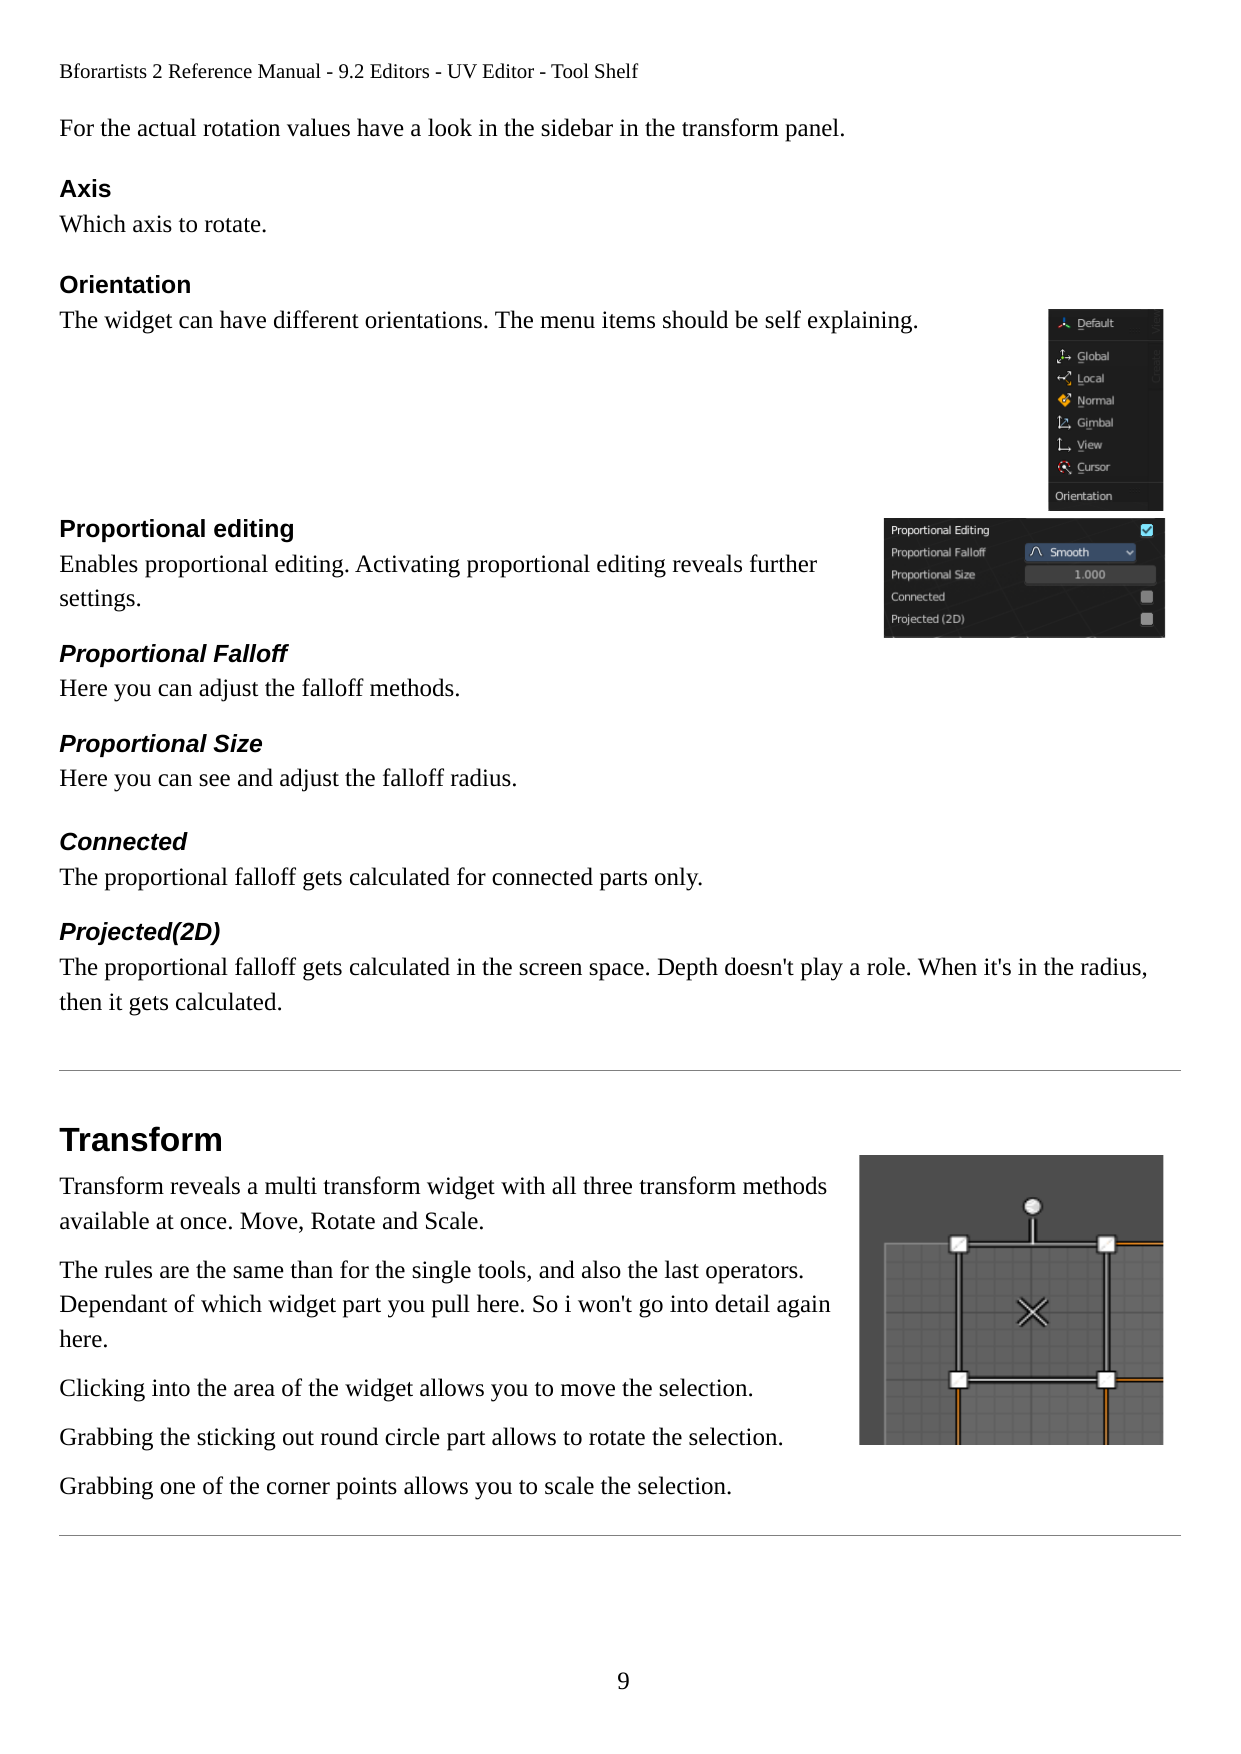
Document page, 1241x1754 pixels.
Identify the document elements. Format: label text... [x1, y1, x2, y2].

text Clicking into the area of the widget allows you to move the selection. [59, 1373, 859, 1402]
text Here you can adjust the falloff methods. [59, 673, 1181, 702]
subtitle Proportional Size [59, 729, 1181, 757]
subtitle Connected [59, 827, 1181, 856]
text The rules are the same than for the single tools, and also the last operators. Dependant of which widget part you pull here. So i won't go into detail again here. [59, 1255, 859, 1352]
text Transform reveals a multi transform widget with all three transform methods available at once. Move, Rotate and Scale. [59, 1171, 859, 1234]
subtitle Projected(2D) [59, 917, 1181, 946]
subtitle Proportional Falloff [59, 639, 1181, 667]
picture [1048, 309, 1164, 511]
subtitle Orientation [59, 271, 1181, 299]
subtitle Axis [59, 174, 1181, 203]
text The proportional falloff gets calculated in the screen space. Depth doesn't play a role. When it's in the radius, then it gets calculated. [59, 952, 1181, 1015]
text Grabbing the sticking out round circle part allows to rotate the selection. [59, 1422, 1181, 1451]
subtitle Transform [59, 1120, 1181, 1159]
text Here you can see and adjust the falloff radius. [59, 763, 1181, 792]
text The proportional falloff gets calculated for connected parts only. [59, 862, 1181, 891]
picture [859, 1155, 1164, 1445]
text Which axis to rotate. [59, 209, 1181, 238]
text The widget can have different orientations. The menu items should be self explaining. [59, 305, 1181, 334]
picture [883, 518, 1166, 638]
text Enables proportional editing. Activating proportional editing reveals further settings. [59, 549, 883, 612]
subtitle Proportional editing [59, 514, 1181, 543]
text For the actual rotation values have a look in the sidebar in the transform panel. [59, 113, 1181, 141]
text Grabbing one of the corner points allows you to scale the selection. [59, 1471, 1181, 1500]
